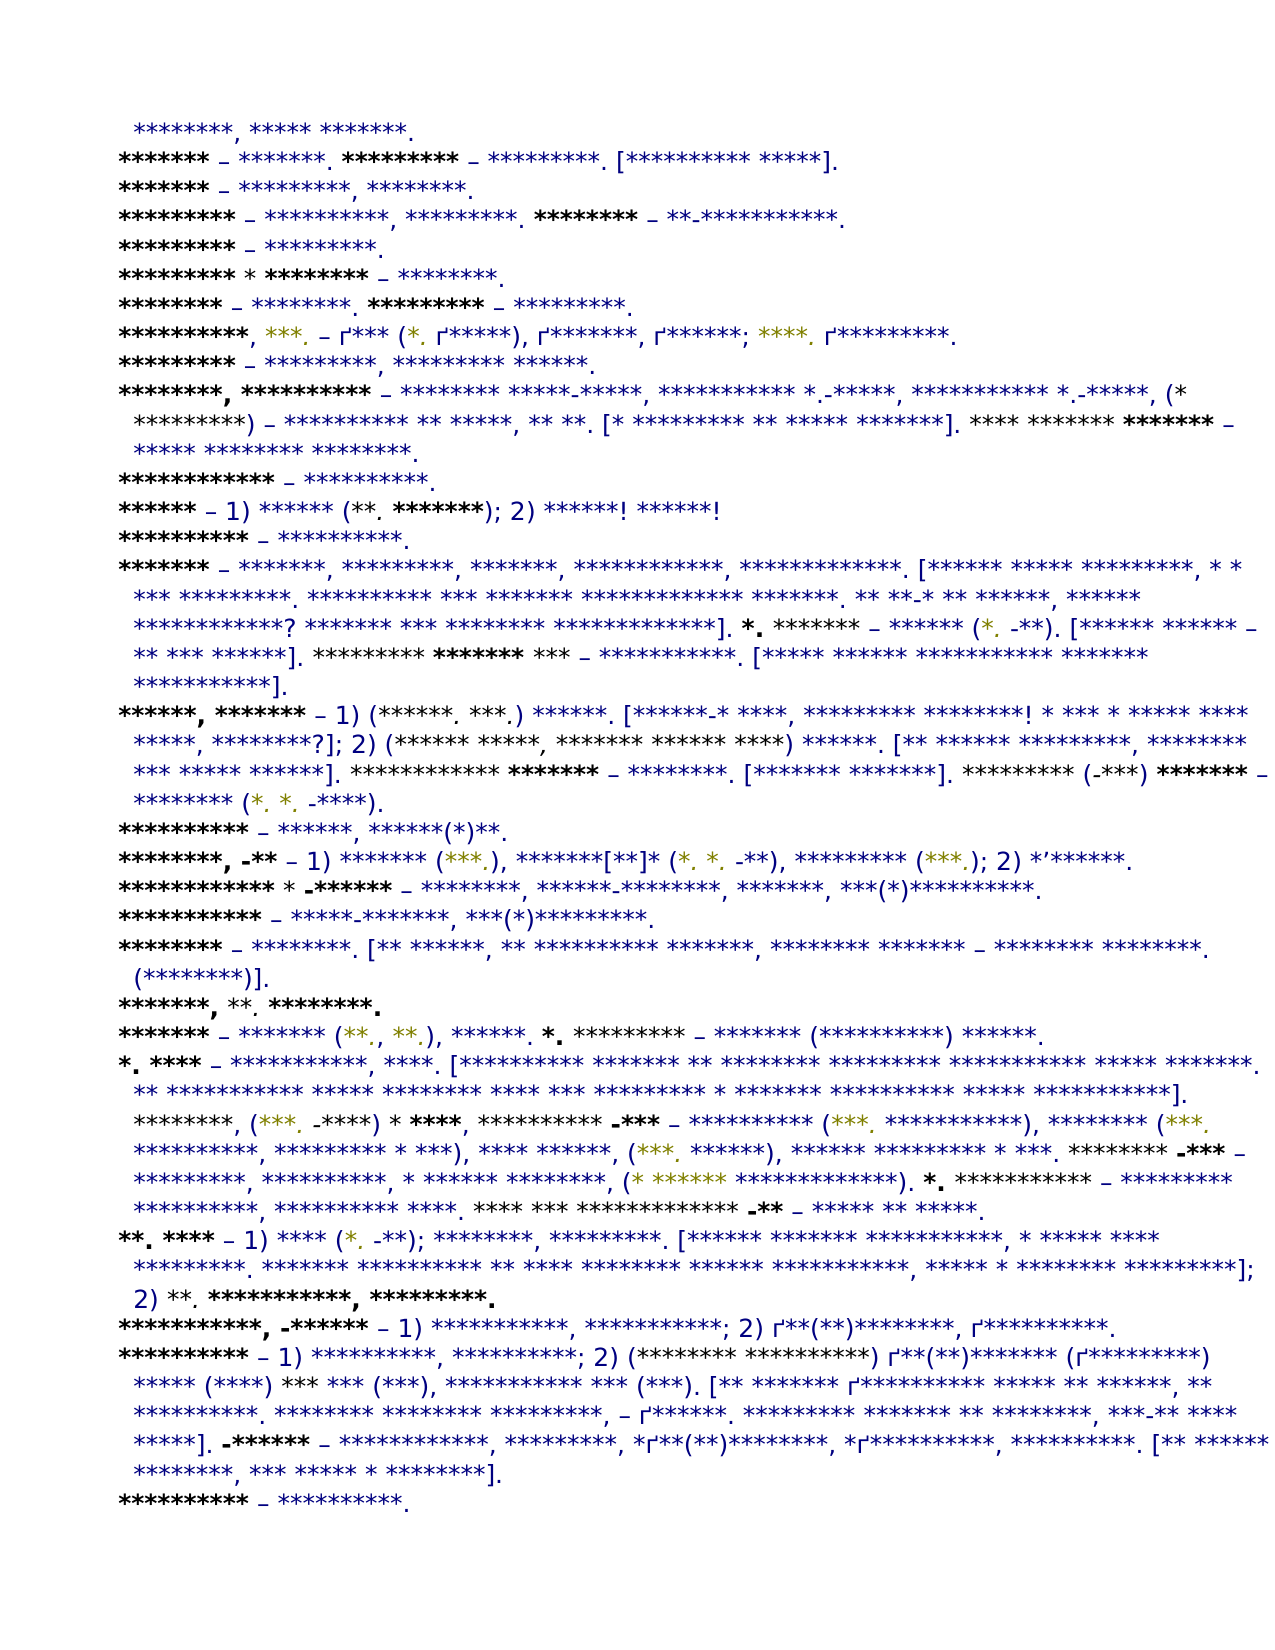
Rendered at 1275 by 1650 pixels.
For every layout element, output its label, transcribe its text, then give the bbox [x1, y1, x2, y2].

text ***********, -****** – 1) ***********, ***********; 2) ґ**(**)********, ґ**********. [118, 1314, 1275, 1343]
text ************ * -****** – ********, ******-********, *******, ***(*)**********. [118, 876, 1275, 906]
text ********** – **********. [118, 526, 1275, 556]
text *. **** – ***********, ****. [********** ******* ** ******** ********* *********** ***** *******. ** *********** ***** ******** **** *** ********* * ******* ********** ***** ***********]. ********, (***. -****) * ****, ********** -*** – ********** (***. ***********), ******** (***. **********, ********* * ***), **** ******, (***. ******), ****** ********* * ***. ******** -*** – *********, **********, * ****** ********, (* ****** *************). *. *********** – ********* **********, ********** ****. **** *** ************* -** – ***** ** *****. [118, 1051, 1275, 1226]
text ********, ***** *******. [118, 118, 1275, 147]
text ********* – *********. [118, 235, 1275, 264]
text **********, ***. – ґ*** (*. ґ*****), ґ*******, ґ******; ****. ґ*********. [118, 322, 1275, 351]
text *******, **. ********. [118, 993, 1275, 1022]
text ********** – 1) **********, **********; 2) (******** **********) ґ**(**)******* (ґ*********) ***** (****) *** *** (***), *********** *** (***). [** ******* ґ********** ***** ** ******, ** **********. ******** ******** *********, – ґ******. ********* ******* ** ********, ***-** **** *****]. -****** – ************, *********, *ґ**(**)********, *ґ**********, **********. [** ****** ********, *** ***** * ********]. [118, 1343, 1275, 1489]
text ********* – *********, ********* ******. [118, 351, 1275, 381]
text ************ – **********. [118, 468, 1275, 497]
text ******, ******* – 1) (******. ***.) ******. [******-* ****, ********* ********! * *** * ***** **** *****, ********?]; 2) (****** *****, ******* ****** ****) ******. [** ****** *********, ******** *** ***** ******]. ************ ******* – ********. [******* *******]. ********* (-***) ******* – ******** (*. *. -****). [118, 701, 1275, 818]
text ****** – 1) ****** (**. *******); 2) ******! ******! [118, 497, 1275, 526]
text ******* – *******, *********, *******, ************, *************. [****** ***** *********, * * *** *********. ********** *** ******* ************* *******. ** **-* ** ******, ****** ************? ******* *** ******** *************]. *. ******* – ****** (*. -**). [****** ****** – ** *** ******]. ********* ******* *** – ***********. [***** ****** *********** ******* ***********]. [118, 556, 1275, 701]
text ******* – *******. ********* – *********. [********** *****]. [118, 147, 1275, 176]
text ********** – **********. [118, 1489, 1275, 1518]
text ********, -** – 1) ******* (***.), *******[**]* (*. *. -**), ********* (***.); 2) *’******. [118, 847, 1275, 876]
text ********* * ******** – ********. [118, 264, 1275, 293]
text ********* – **********, *********. ******** – **-***********. [118, 206, 1275, 235]
text ********, ********** – ******** *****-*****, *********** *.-*****, *********** *.-*****, (* *********) – ********** ** *****, ** **. [* ********* ** ***** *******]. **** ******* ******* – ***** ******** ********. [118, 381, 1275, 468]
text ********** – ******, ******(*)**. [118, 818, 1275, 847]
text ******* – ******* (**., **.), ******. *. ********* – ******* (**********) ******. [118, 1022, 1275, 1051]
text ******** – ********. [** ******, ** ********** *******, ******** ******* – ******** ********. (********)]. [118, 935, 1275, 993]
text **. **** – 1) **** (*. -**); ********, *********. [****** ******* ***********, * ***** **** *********. ******* ********** ** **** ******** ****** ***********, ***** * ******** *********]; 2) **. ***********, *********. [118, 1226, 1275, 1314]
text ******* – *********, ********. [118, 176, 1275, 206]
text ******** – ********. ********* – *********. [118, 293, 1275, 322]
text *********** – *****-*******, ***(*)*********. [118, 906, 1275, 935]
